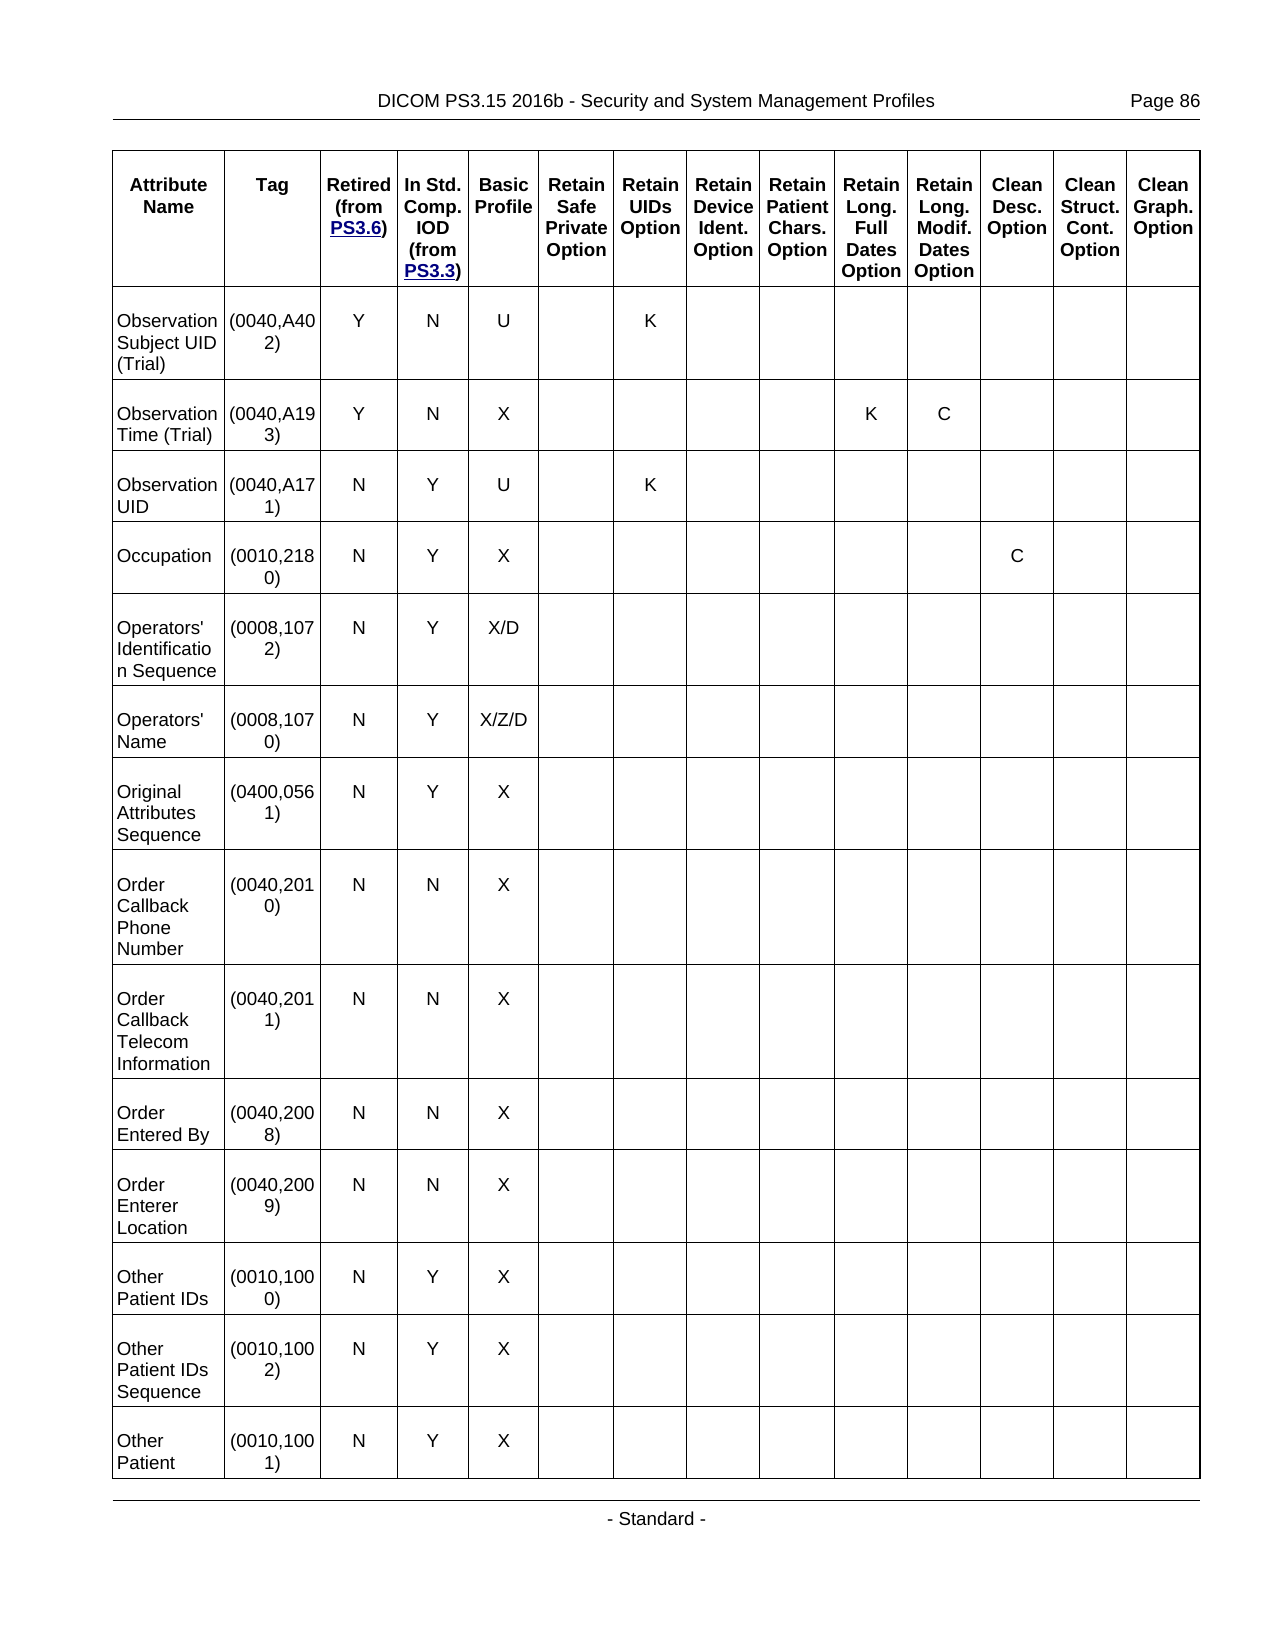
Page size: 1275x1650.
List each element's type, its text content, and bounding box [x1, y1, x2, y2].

table_cell X/D [469, 594, 538, 685]
table_header Retain Safe Private Option [539, 151, 613, 286]
table_cell [1054, 522, 1126, 592]
table_cell [981, 758, 1053, 849]
table_cell X [469, 1243, 538, 1313]
table_cell [908, 1079, 980, 1149]
table_cell [981, 594, 1053, 685]
table_header Clean Struct. Cont. Option [1054, 151, 1126, 286]
table_cell (0040,2010) [225, 850, 320, 964]
table_cell [1127, 594, 1199, 685]
table_cell [614, 380, 686, 450]
table_cell [981, 1407, 1053, 1477]
table_cell Y [398, 1407, 468, 1477]
table_cell (0040,2008) [225, 1079, 320, 1149]
table_cell Occupation [113, 522, 224, 592]
table_cell [835, 686, 907, 757]
table_cell [539, 594, 613, 685]
table_cell [1054, 1079, 1126, 1149]
table_cell [1127, 451, 1199, 521]
table_cell [539, 522, 613, 592]
table_cell Y [398, 686, 468, 757]
table_cell X [469, 522, 538, 592]
table_cell [1127, 1407, 1199, 1477]
table_cell [835, 850, 907, 964]
table_cell Other Patient IDs [113, 1243, 224, 1313]
table_cell N [321, 758, 397, 849]
table_cell [1127, 287, 1199, 379]
table_cell N [321, 594, 397, 685]
table_cell [539, 1407, 613, 1477]
table_cell [835, 758, 907, 849]
table_cell [760, 522, 834, 592]
table_cell C [908, 380, 980, 450]
table_cell N [398, 1150, 468, 1242]
table_cell [539, 758, 613, 849]
table_cell [687, 1315, 759, 1406]
table_cell (0010,1002) [225, 1315, 320, 1406]
table_header Retain Long. Full Dates Option [835, 151, 907, 286]
table_cell [539, 686, 613, 757]
table_cell [760, 1150, 834, 1242]
table_cell X [469, 1407, 538, 1477]
table_cell [687, 1243, 759, 1313]
table_cell [760, 287, 834, 379]
table_cell [1127, 1243, 1199, 1313]
table_cell [760, 451, 834, 521]
table_cell [614, 522, 686, 592]
table_cell (0010,1000) [225, 1243, 320, 1313]
table_cell [760, 686, 834, 757]
table_cell [981, 380, 1053, 450]
table_header Clean Desc. Option [981, 151, 1053, 286]
table_cell [539, 1150, 613, 1242]
table_cell [760, 1079, 834, 1149]
table_cell Y [398, 758, 468, 849]
table_cell [687, 522, 759, 592]
table_cell (0010,2180) [225, 522, 320, 592]
table_header Retain Patient Chars. Option [760, 151, 834, 286]
table_cell Y [398, 1315, 468, 1406]
table_cell [1054, 287, 1126, 379]
table_cell [687, 686, 759, 757]
table_header Attribute Name [113, 151, 224, 286]
table_cell C [981, 522, 1053, 592]
table_cell U [469, 287, 538, 379]
table_cell [908, 1150, 980, 1242]
table_cell [539, 380, 613, 450]
table_cell (0400,0561) [225, 758, 320, 849]
table_cell X [469, 1315, 538, 1406]
table_cell [539, 1243, 613, 1313]
table_cell [835, 1243, 907, 1313]
table_cell [835, 1150, 907, 1242]
table_cell [835, 594, 907, 685]
table_header In Std. Comp. IOD (from PS3.3) [398, 151, 468, 286]
table_cell [687, 380, 759, 450]
table_cell [981, 850, 1053, 964]
table_cell Other Patient [113, 1407, 224, 1477]
table_cell N [321, 1315, 397, 1406]
table_cell [614, 1079, 686, 1149]
table_cell U [469, 451, 538, 521]
table_cell [760, 1407, 834, 1477]
table_cell [614, 1407, 686, 1477]
table_cell [614, 594, 686, 685]
table_cell (0010,1001) [225, 1407, 320, 1477]
table_cell [760, 1315, 834, 1406]
table_cell [614, 965, 686, 1078]
table_cell N [321, 451, 397, 521]
table_cell [687, 1079, 759, 1149]
table_cell [1054, 758, 1126, 849]
table_cell Y [398, 522, 468, 592]
table_cell [614, 758, 686, 849]
table_cell [687, 965, 759, 1078]
table_cell N [321, 1079, 397, 1149]
table_cell [539, 451, 613, 521]
table_cell [614, 1243, 686, 1313]
table_cell [835, 1407, 907, 1477]
table_cell [687, 1407, 759, 1477]
table_cell [908, 1407, 980, 1477]
table_cell Order Callback Telecom Information [113, 965, 224, 1078]
table_cell [1127, 850, 1199, 964]
table_cell [981, 451, 1053, 521]
table_cell N [321, 1150, 397, 1242]
table_cell N [321, 1407, 397, 1477]
table_cell N [398, 380, 468, 450]
table_cell X [469, 850, 538, 964]
table_cell [760, 758, 834, 849]
table_header Clean Graph. Option [1127, 151, 1199, 286]
table_cell N [398, 850, 468, 964]
table_cell X [469, 965, 538, 1078]
table_cell [614, 1315, 686, 1406]
table_cell [981, 1079, 1053, 1149]
table_cell [835, 1079, 907, 1149]
table_cell Operators' Name [113, 686, 224, 757]
table_header Retain Long. Modif. Dates Option [908, 151, 980, 286]
table_cell K [614, 287, 686, 379]
table_cell [1127, 965, 1199, 1078]
table_cell [1054, 1243, 1126, 1313]
table_cell X [469, 1079, 538, 1149]
table_cell [981, 1243, 1053, 1313]
table_cell [687, 850, 759, 964]
table_header Tag [225, 151, 320, 286]
table_cell [1127, 380, 1199, 450]
table_cell [760, 1243, 834, 1313]
table_cell [1054, 850, 1126, 964]
table_cell Y [321, 380, 397, 450]
table_cell [1054, 965, 1126, 1078]
table_cell Order Callback Phone Number [113, 850, 224, 964]
table_cell [908, 686, 980, 757]
table_cell X/Z/D [469, 686, 538, 757]
table_cell [1054, 451, 1126, 521]
table_cell [687, 451, 759, 521]
table_cell X [469, 380, 538, 450]
table_cell [1127, 522, 1199, 592]
table_cell Original Attributes Sequence [113, 758, 224, 849]
table_cell [614, 1150, 686, 1242]
table_cell [981, 1150, 1053, 1242]
table_cell Y [321, 287, 397, 379]
table_header Retired (from PS3.6) [321, 151, 397, 286]
table_cell [981, 965, 1053, 1078]
table_cell (0040,A171) [225, 451, 320, 521]
table_cell K [835, 380, 907, 450]
table_cell [908, 850, 980, 964]
table_cell Order Enterer Location [113, 1150, 224, 1242]
table_cell [614, 686, 686, 757]
table_cell [1127, 686, 1199, 757]
table_cell N [321, 522, 397, 592]
table_cell [687, 594, 759, 685]
table_cell [760, 380, 834, 450]
table_cell [908, 287, 980, 379]
table_cell Y [398, 1243, 468, 1313]
table_cell X [469, 1150, 538, 1242]
table_cell [539, 850, 613, 964]
table_cell [1054, 1407, 1126, 1477]
table_cell [981, 686, 1053, 757]
table_cell [687, 1150, 759, 1242]
table_cell X [469, 758, 538, 849]
table_cell [760, 965, 834, 1078]
table_cell [1054, 594, 1126, 685]
table_cell N [321, 686, 397, 757]
table_cell [539, 1315, 613, 1406]
table_cell Order Entered By [113, 1079, 224, 1149]
table_cell (0040,A193) [225, 380, 320, 450]
table_cell (0040,2011) [225, 965, 320, 1078]
table_cell Operators' Identification Sequence [113, 594, 224, 685]
table_cell [1054, 1150, 1126, 1242]
table_header Retain UIDs Option [614, 151, 686, 286]
table_cell Observation UID [113, 451, 224, 521]
table_cell (0040,2009) [225, 1150, 320, 1242]
table_cell N [321, 1243, 397, 1313]
table_cell N [398, 965, 468, 1078]
table_cell [981, 1315, 1053, 1406]
table_header Retain Device Ident. Option [687, 151, 759, 286]
table_cell [1127, 1315, 1199, 1406]
table_cell [1054, 686, 1126, 757]
table_cell [835, 522, 907, 592]
table_cell [835, 1315, 907, 1406]
table_cell Other Patient IDs Sequence [113, 1315, 224, 1406]
table_cell [835, 451, 907, 521]
table_cell Y [398, 451, 468, 521]
table_cell (0008,1072) [225, 594, 320, 685]
table_cell [687, 287, 759, 379]
table_cell [539, 965, 613, 1078]
table_cell N [321, 850, 397, 964]
table_cell [981, 287, 1053, 379]
table_cell [614, 850, 686, 964]
table_cell N [398, 1079, 468, 1149]
table_cell [1127, 1079, 1199, 1149]
table_cell [687, 758, 759, 849]
table_cell [1127, 1150, 1199, 1242]
table_cell [835, 287, 907, 379]
table_cell Observation Time (Trial) [113, 380, 224, 450]
table_cell [835, 965, 907, 1078]
table_cell [539, 287, 613, 379]
table_cell Y [398, 594, 468, 685]
table_cell [760, 850, 834, 964]
table_cell [1127, 758, 1199, 849]
table_cell (0040,A402) [225, 287, 320, 379]
table_header Basic Profile [469, 151, 538, 286]
table_cell [760, 594, 834, 685]
table_cell [908, 1243, 980, 1313]
table_cell K [614, 451, 686, 521]
table_cell [908, 451, 980, 521]
table_cell [908, 965, 980, 1078]
table_cell N [398, 287, 468, 379]
table_cell Observation Subject UID (Trial) [113, 287, 224, 379]
table_cell N [321, 965, 397, 1078]
table_cell [908, 522, 980, 592]
table_cell [1054, 380, 1126, 450]
table_cell [908, 1315, 980, 1406]
table_cell [1054, 1315, 1126, 1406]
table_cell (0008,1070) [225, 686, 320, 757]
table_cell [908, 594, 980, 685]
table_cell [908, 758, 980, 849]
table_cell [539, 1079, 613, 1149]
